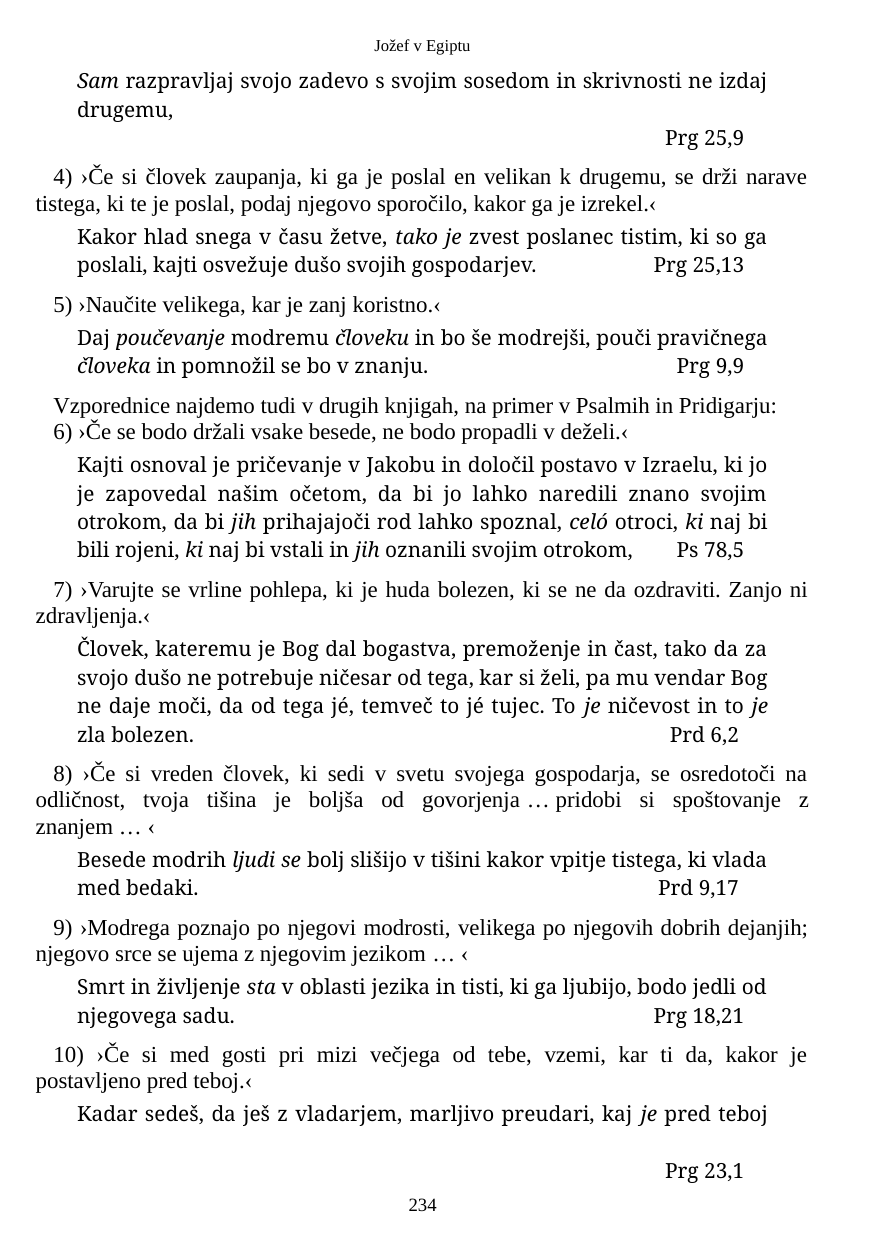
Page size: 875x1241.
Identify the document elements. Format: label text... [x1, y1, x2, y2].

text Daj poučevanje modremu človeku in bo še modrejši, pouči pravičnega človeka in pomnožil se bo v znanju. Prg 9,9 [77, 323, 768, 380]
text Sam razpravljaj svojo zadevo s svojim sosedom in skrivnosti ne izdaj drugemu, Prg 25,9 [77, 66, 768, 152]
text Človek, kateremu je Bog dal bogastva, premoženje in čast, tako da za svojo dušo ne potrebuje ničesar od tega, kar si želi, pa mu vendar Bog ne daje moči, da od tega jé, temveč to jé tujec. To je ničevost in to je zla bolezen. Prd 6,2 [77, 634, 768, 748]
text Kakor hlad snega v času žetve, tako je zvest poslanec tistim, ki so ga poslali, kajti osvežuje dušo svojih gospodarjev. Prg 25,13 [77, 222, 768, 279]
text Vzporednice najdemo tudi v drugih knjigah, na primer v Psalmih in Pridigarju: [35, 392, 809, 418]
text 6) ›Če se bodo držali vsake besede, ne bodo propadli v deželi.‹ [35, 418, 809, 444]
text 7) ›Varujte se vrline pohlepa, ki je huda bolezen, ki se ne da ozdraviti. Zanjo ni zdravljenja.‹ [35, 576, 809, 628]
text Besede modrih ljudi se bolj slišijo v tišini kakor vpitje tistega, ki vlada med bedaki. Prd 9,17 [77, 845, 768, 902]
text Kajti osnoval je pričevanje v Jakobu in določil postavo v Izraelu, ki jo je zapovedal našim očetom, da bi jo lahko naredili znano svojim otrokom, da bi jih prihajajoči rod lahko spoznal, celó otroci, ki naj bi bili rojeni, ki naj bi vstali in jih oznanili svojim otrokom, Ps 78,5 [77, 450, 768, 564]
text 5) ›Naučite velikega, kar je zanj koristno.‹ [35, 291, 809, 317]
text 8) ›Če si vreden človek, ki sedi v svetu svojega gospodarja, se osredotoči na odličnost, tvoja tišina je boljša od govorjenja … pridobi si spoštovanje z znanjem … ‹ [35, 760, 809, 839]
text 4) ›Če si človek zaupanja, ki ga je poslal en velikan k drugemu, se drži narave tistega, ki te je poslal, podaj njegovo sporočilo, kakor ga je izrekel.‹ [35, 163, 809, 216]
text 10) ›Če si med gosti pri mizi večjega od tebe, vzemi, kar ti da, kakor je postavljeno pred teboj.‹ [35, 1041, 809, 1094]
text 9) ›Modrega poznajo po njegovi modrosti, velikega po njegovih dobrih dejanjih; njegovo srce se ujema z njegovim jezikom … ‹ [35, 914, 809, 966]
text Smrt in življenje sta v oblasti jezika in tisti, ki ga ljubijo, bodo jedli od njegovega sadu. Prg 18,21 [77, 972, 768, 1029]
text Kadar sedeš, da ješ z vladarjem, marljivo preudari, kaj je pred teboj Prg 23,1 [77, 1099, 768, 1185]
